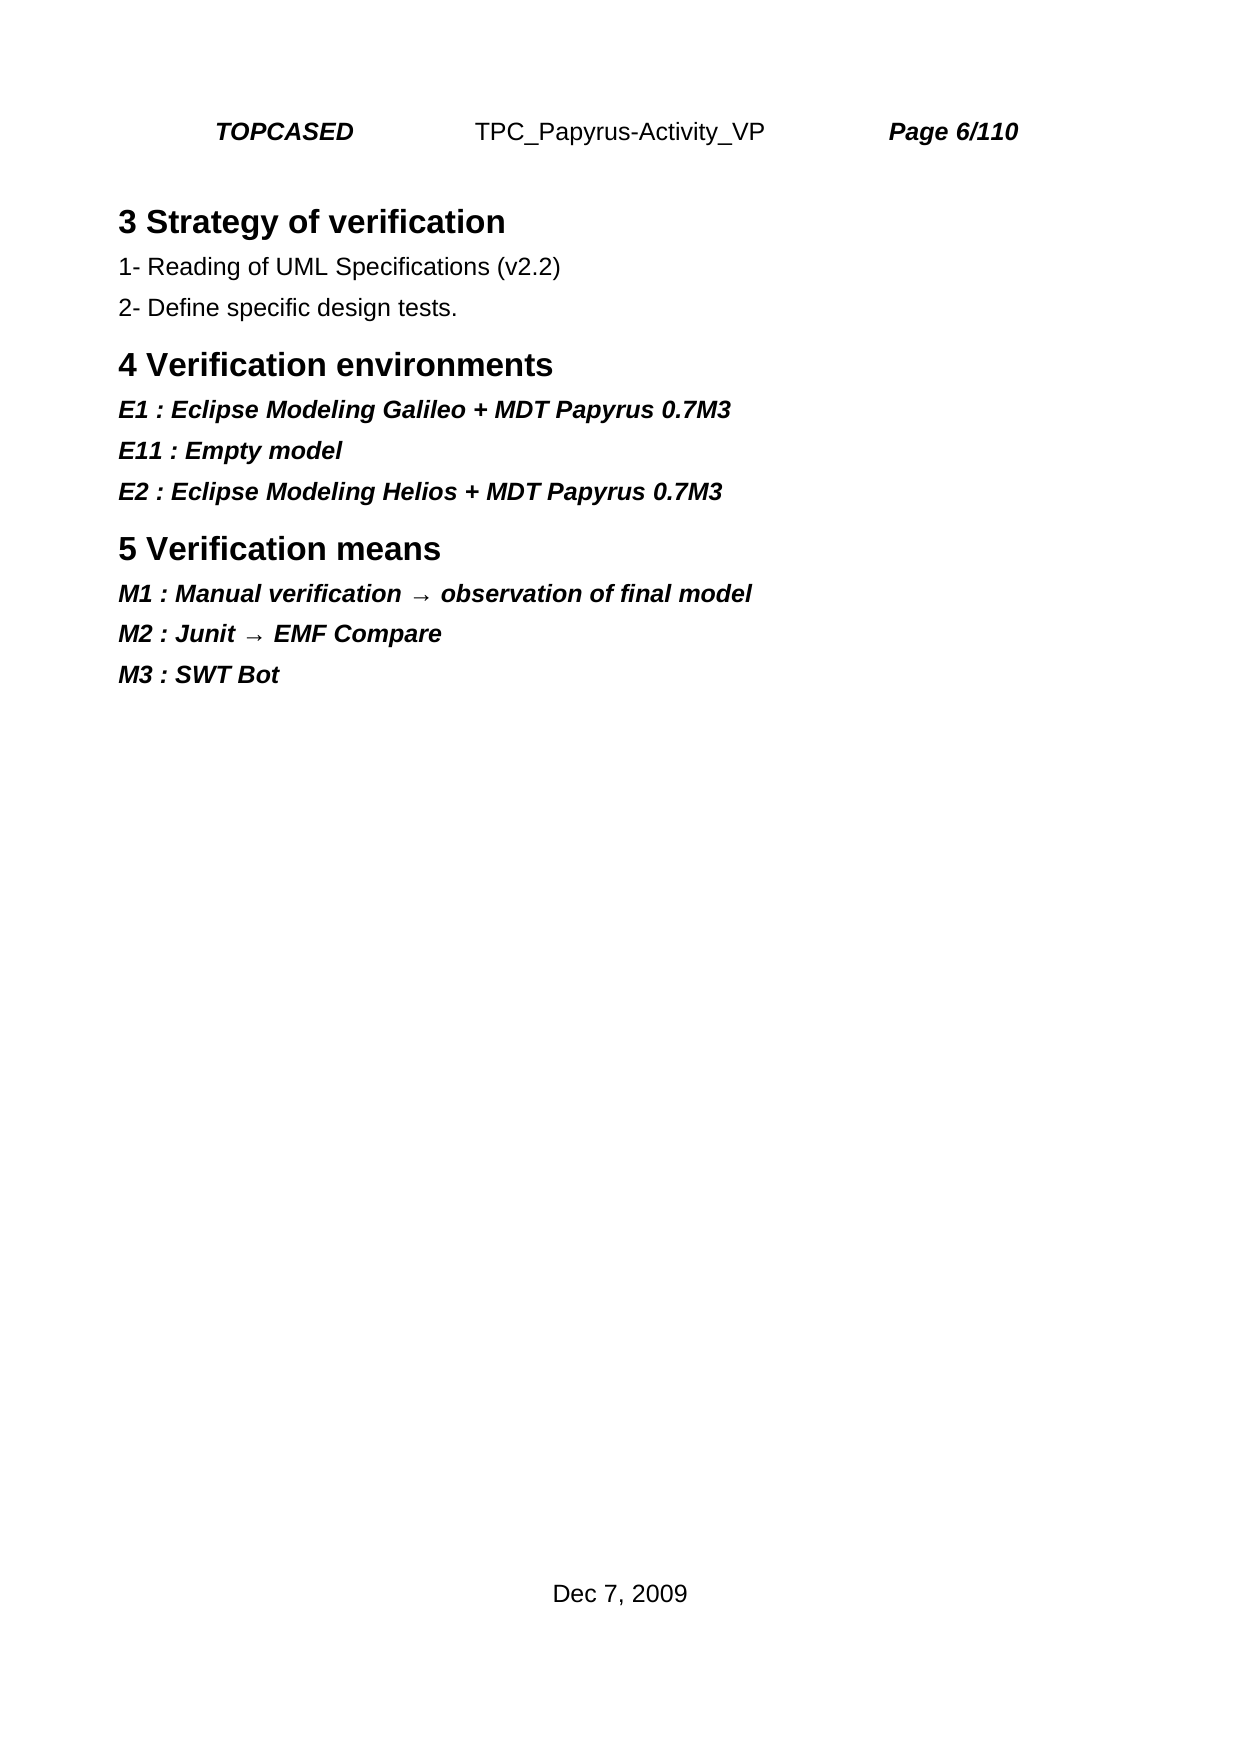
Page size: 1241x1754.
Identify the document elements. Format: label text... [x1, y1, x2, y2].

text 2- Define specific design tests. [118, 294, 1122, 322]
text M3 : SWT Bot [118, 661, 1122, 689]
text E11 : Empty model [118, 437, 1122, 465]
subtitle Verification environments [118, 347, 1122, 384]
text M1 : Manual verification → observation of final model [118, 580, 1122, 608]
text M2 : Junit → EMF Compare [118, 620, 1122, 648]
text E2 : Eclipse Modeling Helios + MDT Papyrus 0.7M3 [118, 477, 1122, 505]
text 1- Reading of UML Specifications (v2.2) [118, 253, 1122, 281]
text E1 : Eclipse Modeling Galileo + MDT Papyrus 0.7M3 [118, 396, 1122, 424]
subtitle Strategy of verification [118, 204, 1122, 241]
subtitle Verification means [118, 530, 1122, 567]
